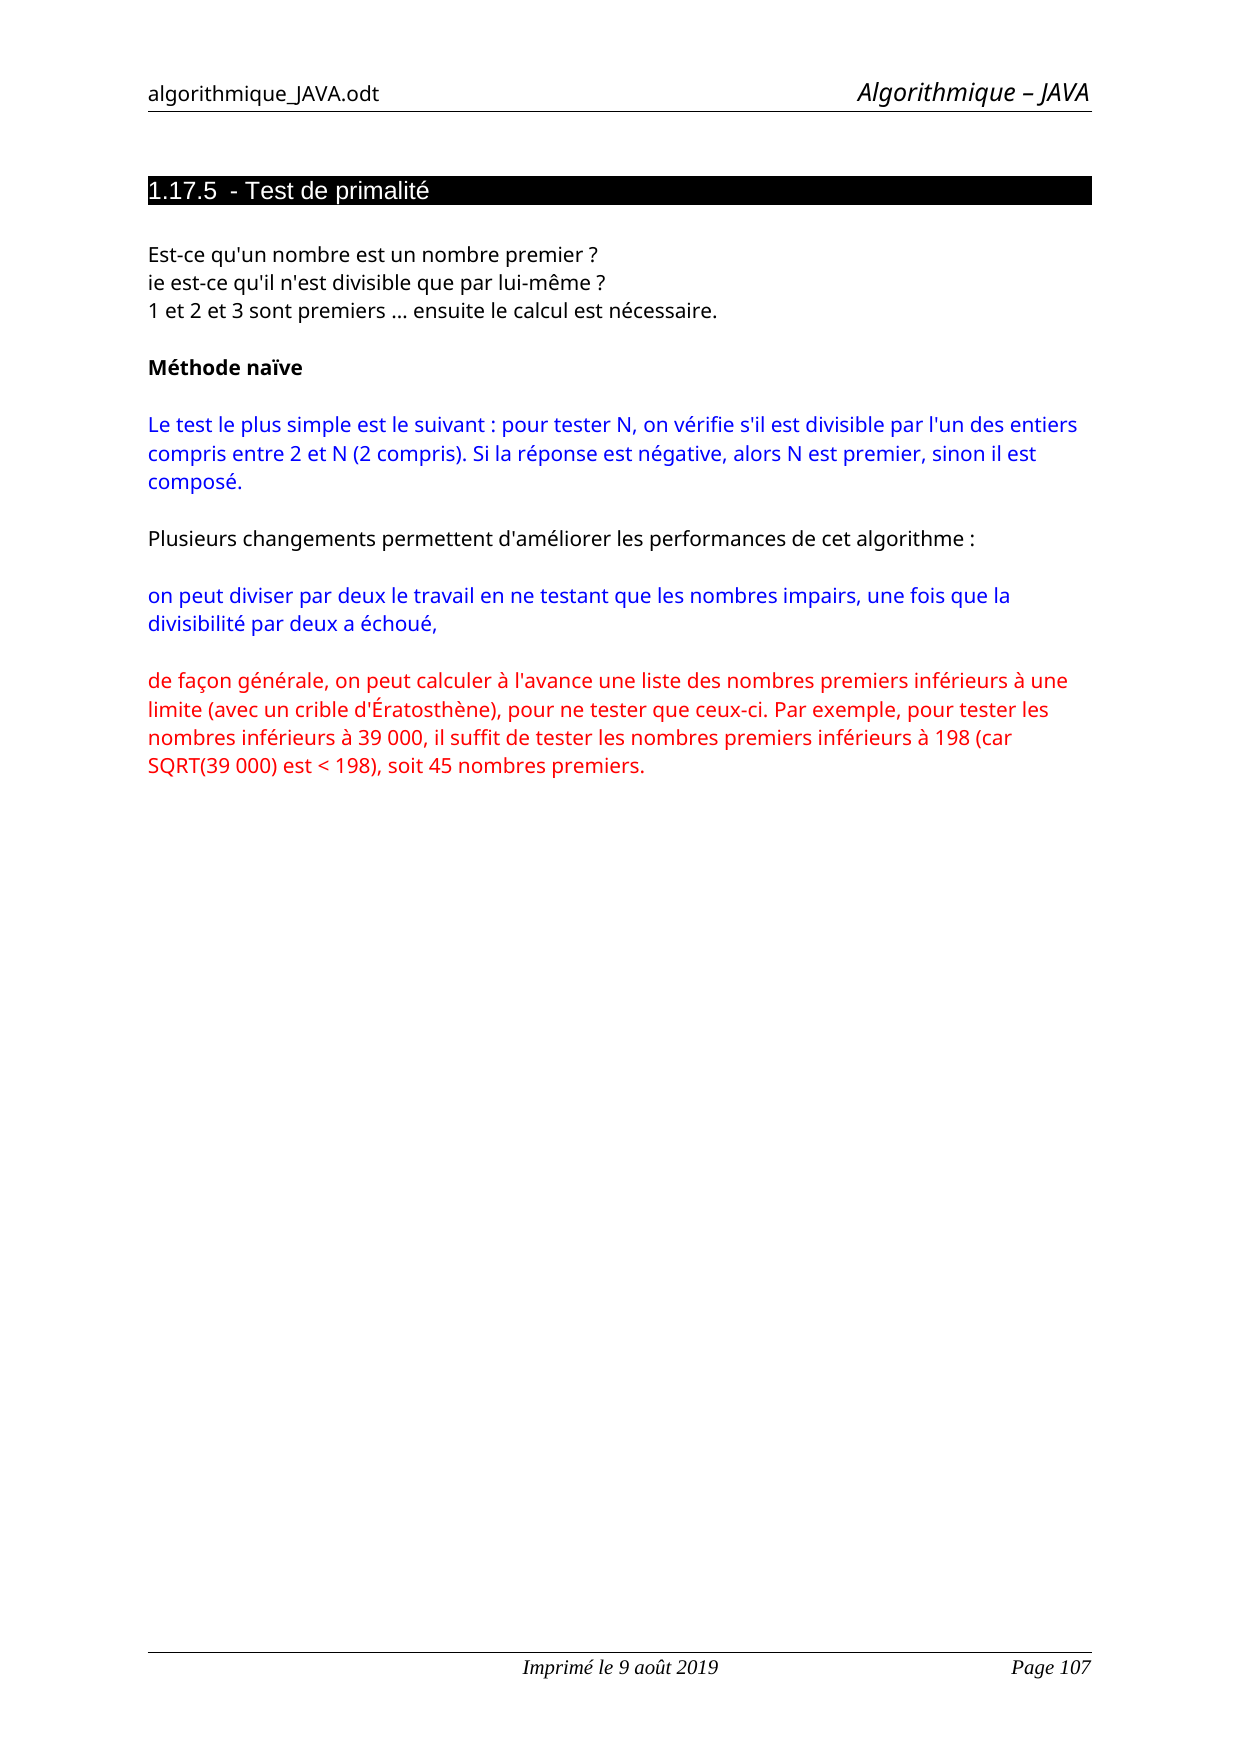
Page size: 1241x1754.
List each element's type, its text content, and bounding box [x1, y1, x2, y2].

text Est-ce qu'un nombre est un nombre premier ? [148, 240, 1092, 268]
text ie est-ce qu'il n'est divisible que par lui-même ? [148, 268, 1092, 297]
subtitle - Test de primalité [148, 176, 1092, 205]
text Le test le plus simple est le suivant : pour tester N, on vérifie s'il est divisible par l'un des entiers compris entre 2 et N (2 compris). Si la réponse est négative, alors N est premier, sinon il est composé. [148, 410, 1092, 496]
text Plusieurs changements permettent d'améliorer les performances de cet algorithme : [148, 524, 1092, 553]
text 1 et 2 et 3 sont premiers … ensuite le calcul est nécessaire. [148, 297, 1092, 325]
text Méthode naïve [148, 353, 1092, 382]
text de façon générale, on peut calculer à l'avance une liste des nombres premiers inférieurs à une limite (avec un crible d'Ératosthène), pour ne tester que ceux-ci. Par exemple, pour tester les nombres inférieurs à 39 000, il suffit de tester les nombres premiers inférieurs à 198 (car SQRT(39 000) est < 198), soit 45 nombres premiers. [148, 666, 1092, 780]
text on peut diviser par deux le travail en ne testant que les nombres impairs, une fois que la divisibilité par deux a échoué, [148, 581, 1092, 638]
